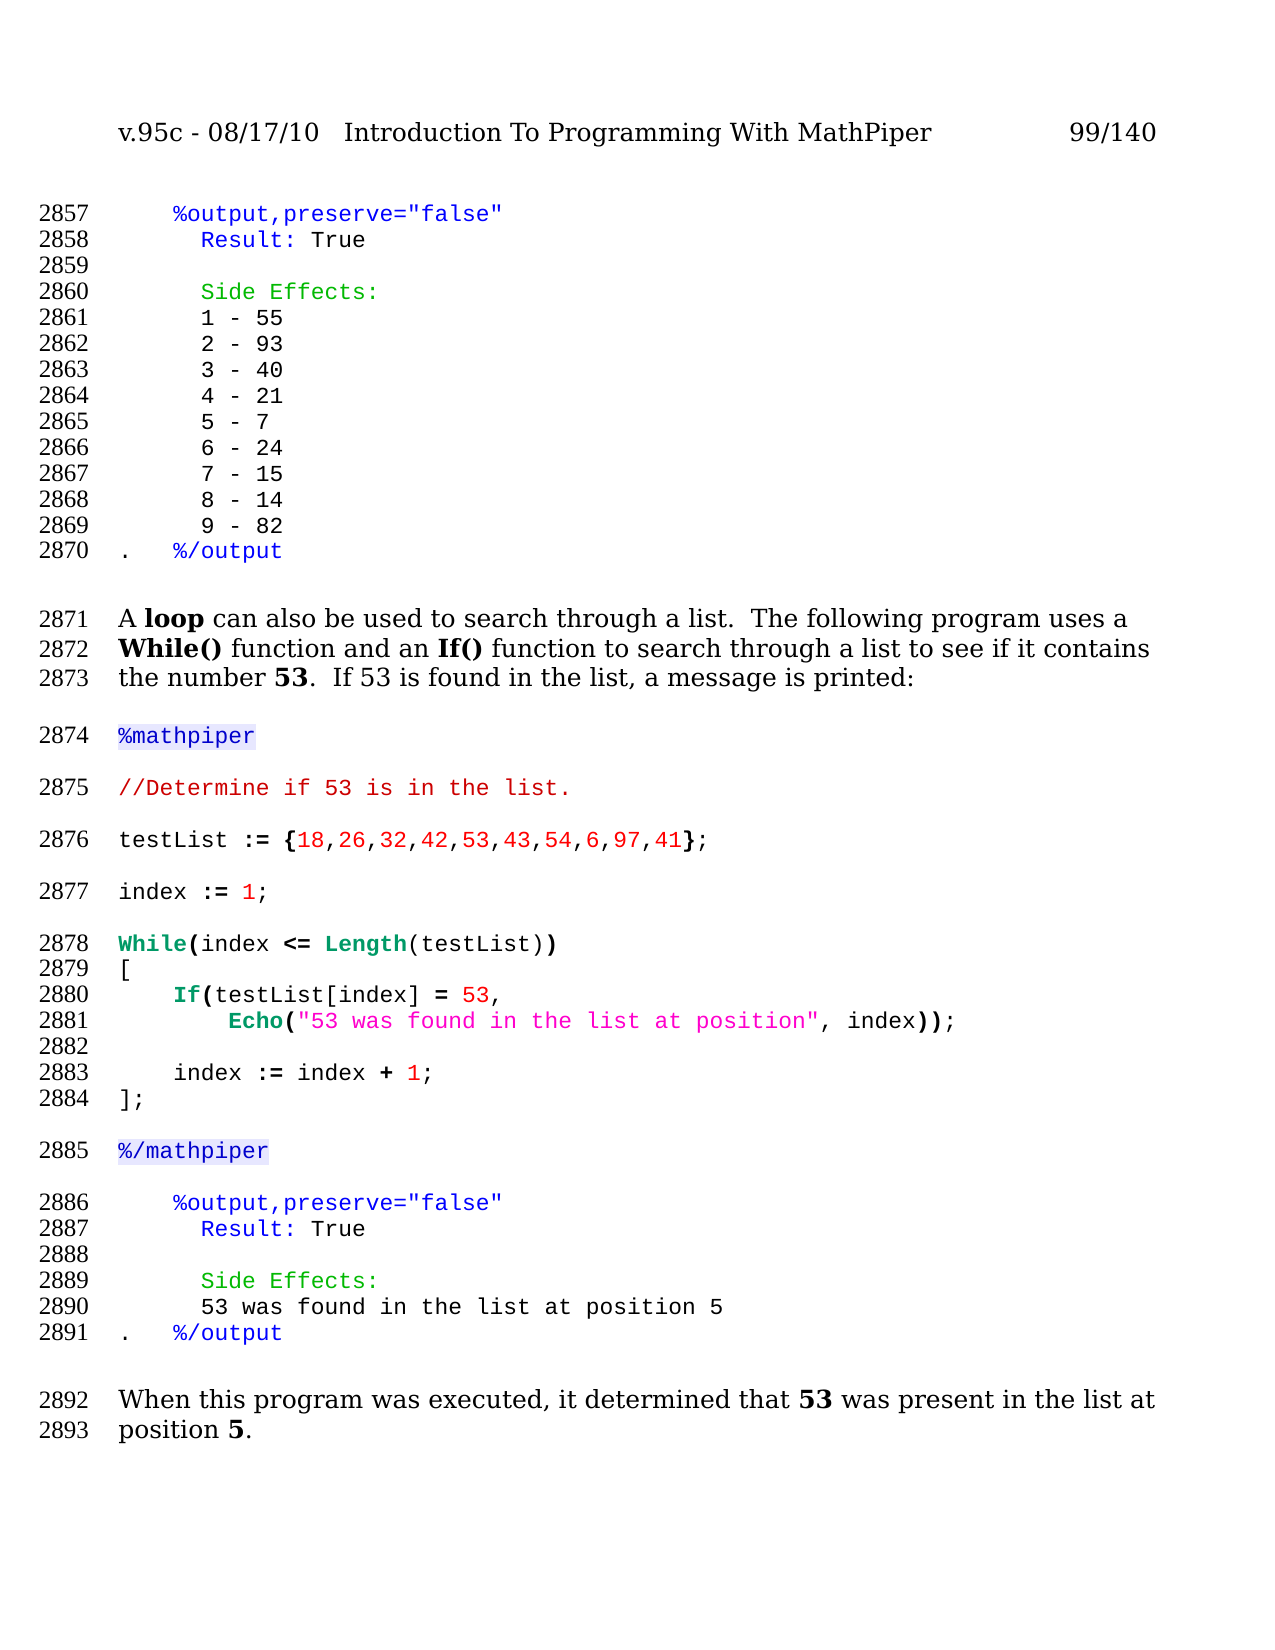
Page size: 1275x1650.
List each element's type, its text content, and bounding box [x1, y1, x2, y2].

text When this program was executed, it determined that 53 was present in the list at position 5. [118, 1385, 1157, 1444]
text 2 - 93 [118, 332, 1157, 358]
text 1 - 55 [118, 306, 1157, 332]
text ]; [118, 1087, 1157, 1113]
text %output,preserve="false" [118, 203, 1157, 229]
text index := 1; [118, 880, 1157, 906]
text 5 - 7 [118, 410, 1157, 436]
text %/mathpiper [118, 1139, 1157, 1165]
text 3 - 40 [118, 358, 1157, 384]
text 6 - 24 [118, 436, 1157, 462]
text Result: True [118, 1217, 1157, 1243]
text Side Effects: [118, 1269, 1157, 1295]
text . %/output [118, 1321, 1157, 1347]
text index := index + 1; [118, 1062, 1157, 1087]
text //Determine if 53 is in the list. [118, 776, 1157, 802]
text 4 - 21 [118, 384, 1157, 410]
text . %/output [118, 540, 1157, 566]
text If(testList[index] = 53, [118, 984, 1157, 1010]
text %mathpiper [118, 724, 1157, 750]
text testList := {18,26,32,42,53,43,54,6,97,41}; [118, 828, 1157, 854]
text [ [118, 958, 1157, 984]
text %output,preserve="false" [118, 1191, 1157, 1217]
text Result: True [118, 229, 1157, 254]
text A loop can also be used to search through a list. The following program uses a While() function and an If() function to search through a list to see if it contains the number 53. If 53 is found in the list, a message is printed: [118, 604, 1157, 692]
text 7 - 15 [118, 462, 1157, 488]
text While(index <= Length(testList)) [118, 932, 1157, 958]
text 53 was found in the list at position 5 [118, 1295, 1157, 1321]
text 8 - 14 [118, 488, 1157, 514]
text Echo("53 was found in the list at position", index)); [118, 1010, 1157, 1036]
text 9 - 82 [118, 514, 1157, 540]
text Side Effects: [118, 281, 1157, 306]
